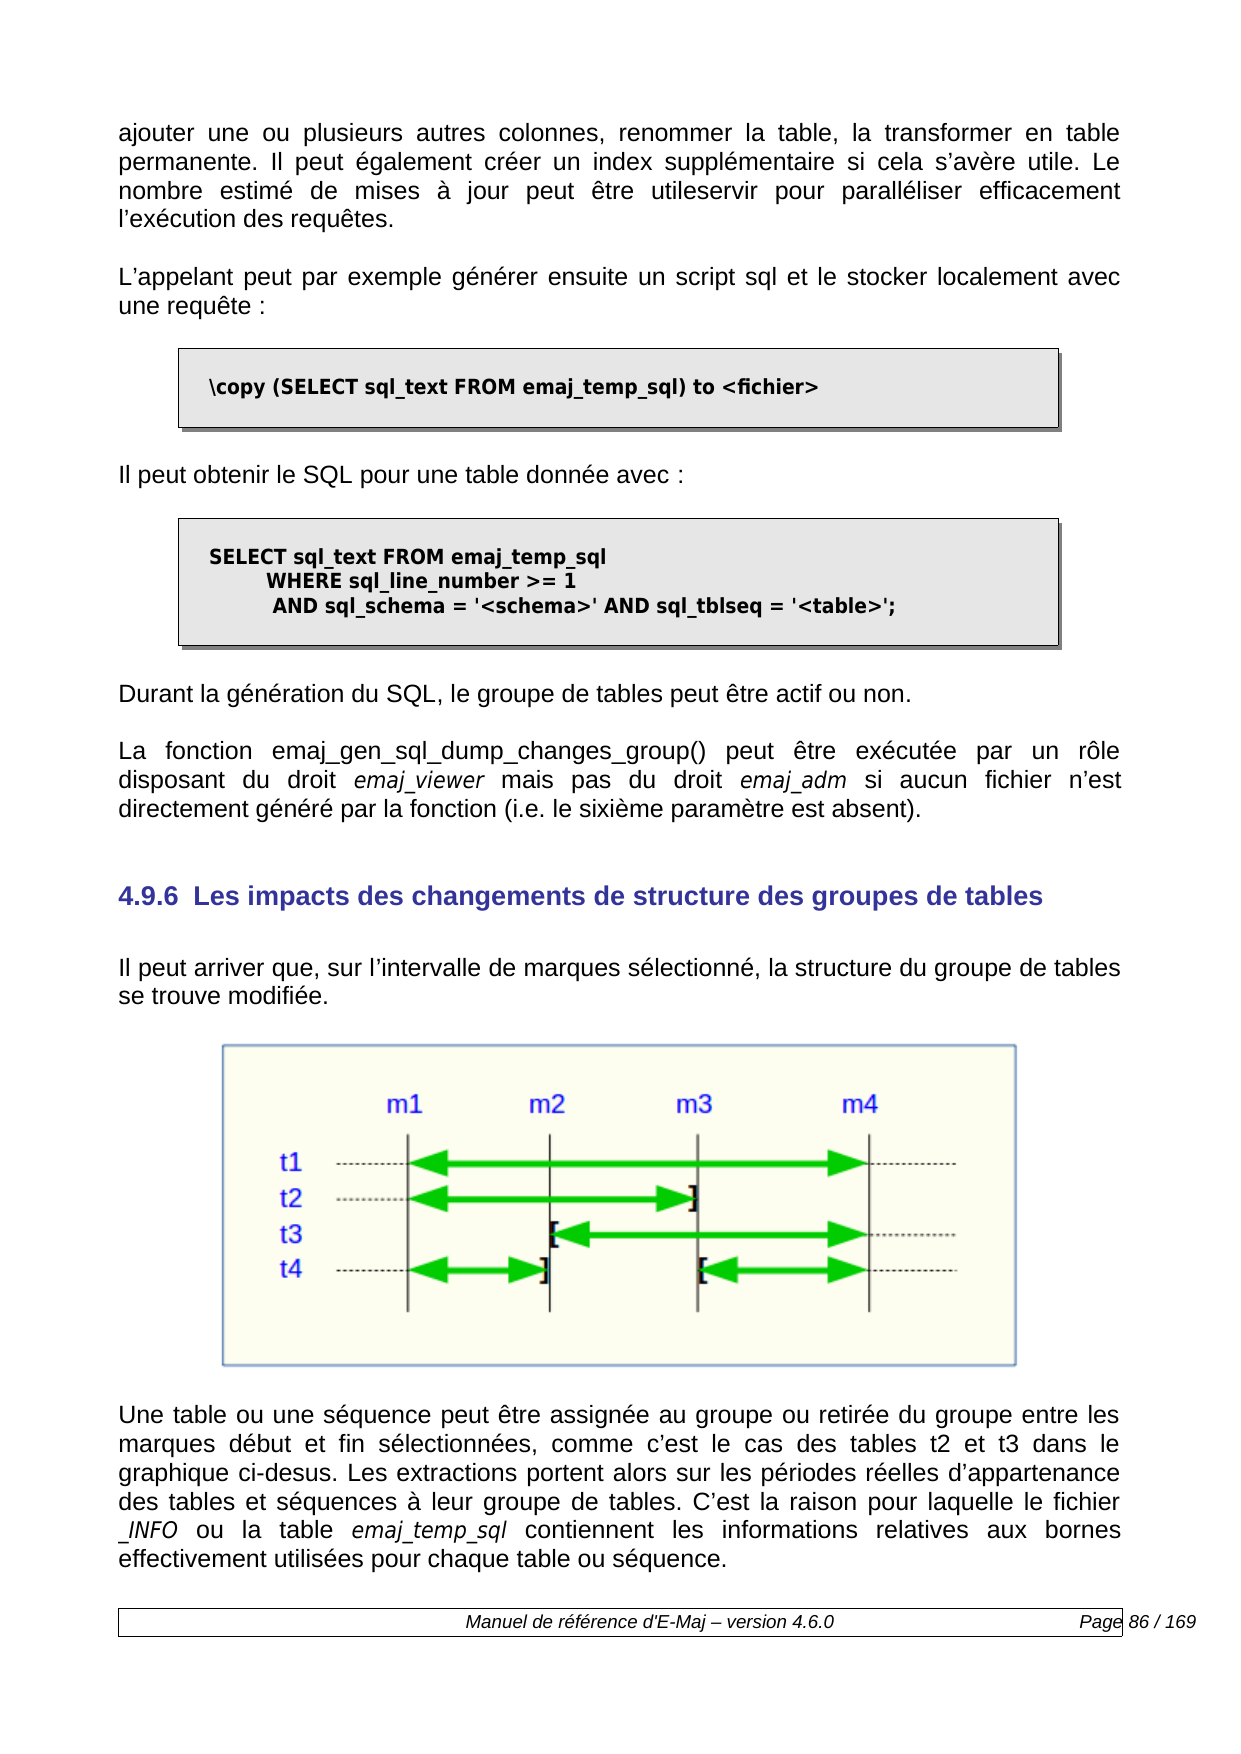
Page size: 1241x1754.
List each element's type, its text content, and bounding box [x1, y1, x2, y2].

text Une table ou une séquence peut être assignée au groupe ou retirée du groupe entre les marques début et fin sélectionnées, comme c’est le cas des tables t2 et t3 dans le graphique ci-desus. Les extractions portent alors sur les périodes réelles d’appartenance des tables et séquences à leur groupe de tables. C’est la raison pour laquelle le fichier _INFO ou la table emaj_temp_sql contiennent les informations relatives aux bornes effectivement utilisées pour chaque table ou séquence. [118, 1400, 1122, 1573]
text La fonction emaj_gen_sql_dump_changes_group() peut être exécutée par un rôle disposant du droit emaj_viewer mais pas du droit emaj_adm si aucun fichier n’est directement généré par la fonction (i.e. le sixième paramètre est absent). [118, 736, 1122, 823]
text \copy (SELECT sql_text FROM emaj_temp_sql) to <fichier> [179, 372, 1058, 397]
text Il peut obtenir le SQL pour une table donnée avec : [118, 460, 1122, 489]
text ajouter une ou plusieurs autres colonnes, renommer la table, la transformer en table permanente. Il peut également créer un index supplémentaire si cela s’avère utile. Le nombre estimé de mises à jour peut être utileservir pour paralléliser efficacement l’exécution des requêtes. [118, 118, 1122, 233]
text WHERE sql_line_number >= 1 [179, 566, 1058, 591]
text AND sql_schema = '<schema>' AND sql_tblseq = '<table>'; [179, 591, 1058, 615]
text Durant la génération du SQL, le groupe de tables peut être actif ou non. [118, 679, 1122, 707]
picture [216, 1038, 1024, 1372]
subtitle Les impacts des changements de structure des groupes de tables [118, 880, 1122, 911]
text SELECT sql_text FROM emaj_temp_sql [179, 542, 1058, 566]
text Il peut arriver que, sur l’intervalle de marques sélectionné, la structure du groupe de tables se trouve modifiée. [118, 953, 1122, 1010]
text L’appelant peut par exemple générer ensuite un script sql et le stocker localement avec une requête : [118, 262, 1122, 319]
